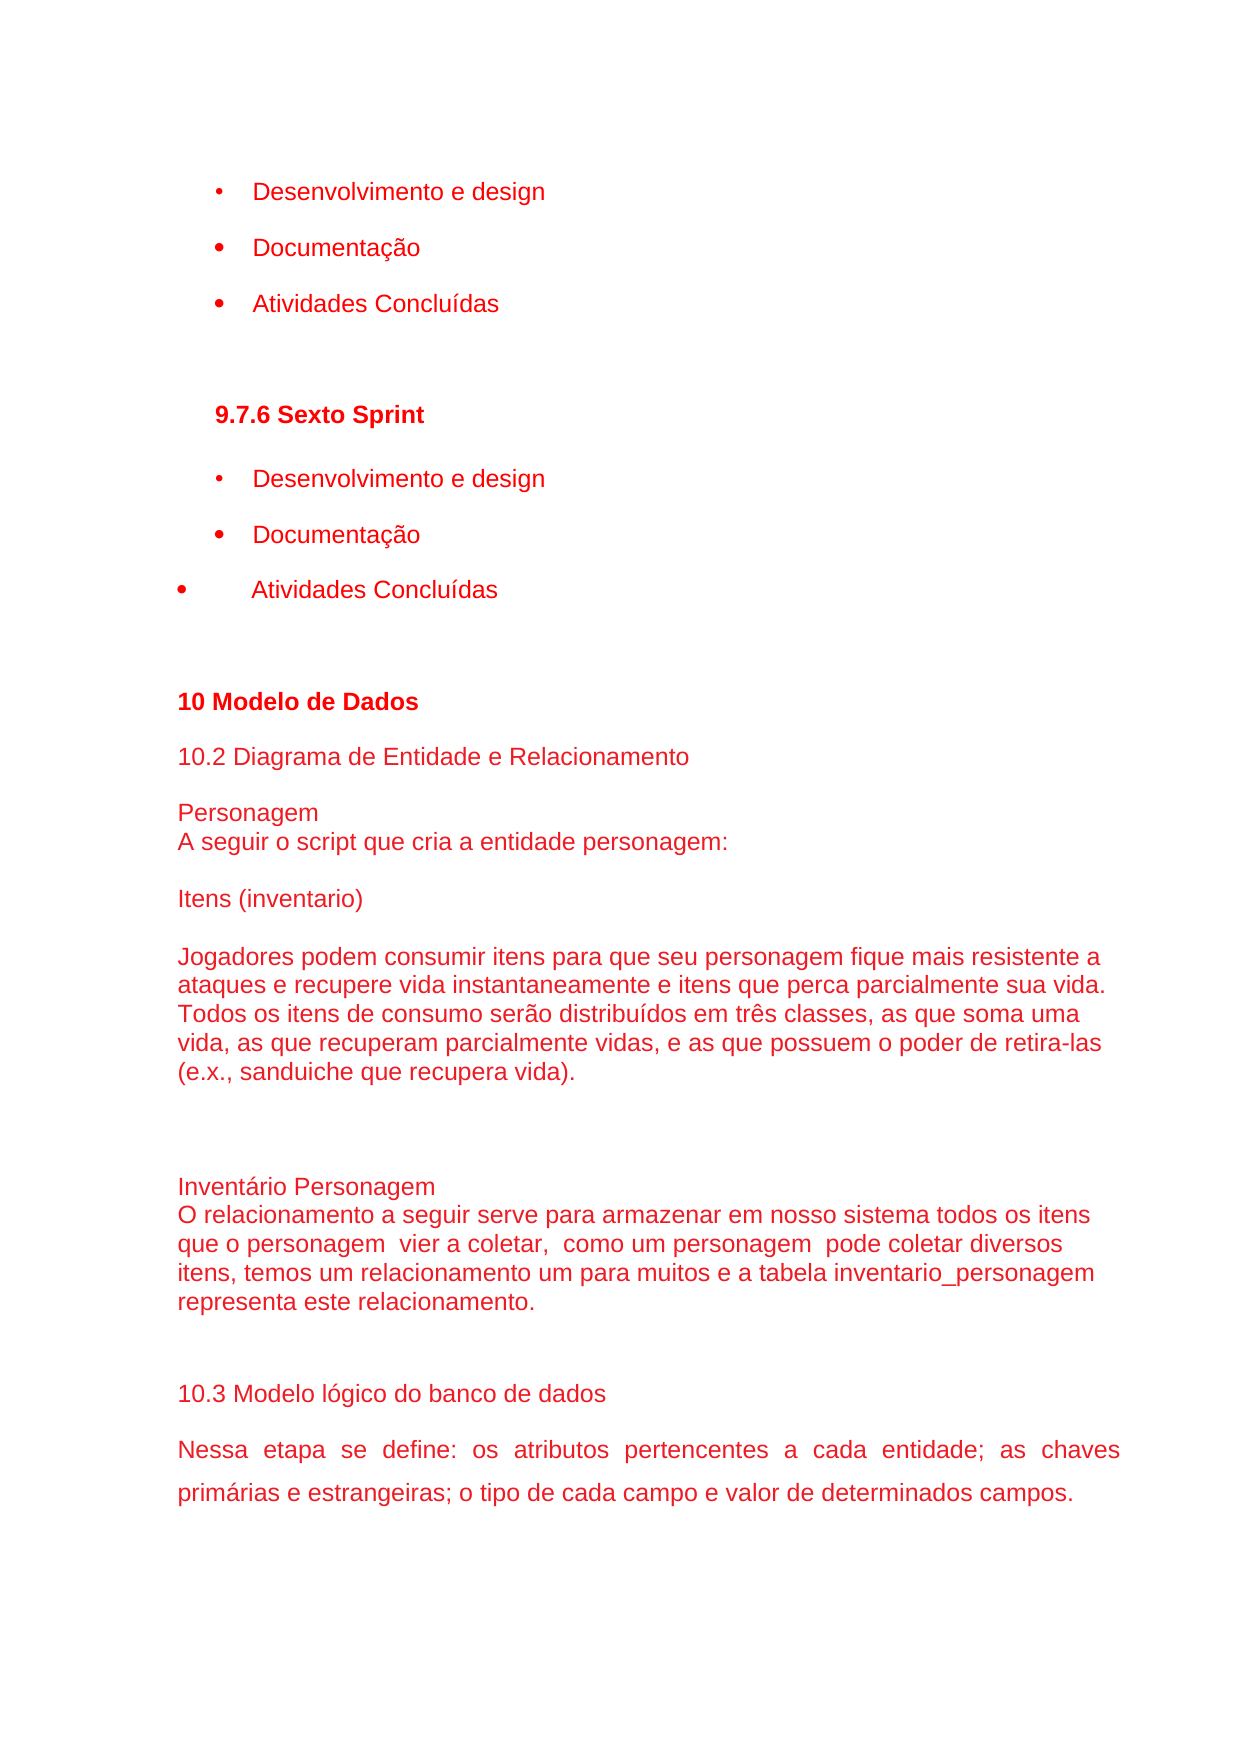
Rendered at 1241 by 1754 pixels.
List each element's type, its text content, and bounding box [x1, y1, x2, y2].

text Inventário Personagem [177, 1172, 1122, 1201]
text O relacionamento a seguir serve para armazenar em nosso sistema todos os itens que o personagem vier a coletar, como um personagem pode coletar diversos itens, temos um relacionamento um para muitos e a tabela inventario_personagem representa este relacionamento. [177, 1201, 1122, 1316]
subtitle Desenvolvimento e design [215, 177, 1122, 206]
list Atividades Concluídas [215, 289, 1122, 317]
text A seguir o script que cria a entidade personagem: [177, 827, 1122, 856]
list Atividades Concluídas [177, 575, 1122, 604]
text 9.7.6 Sexto Sprint [215, 400, 1122, 429]
text Itens (inventario) [177, 884, 1122, 913]
text Nessa etapa se define: os atributos pertencentes a cada entidade; as chaves primárias e estrangeiras; o tipo de cada campo e valor de determinados campos. [177, 1435, 1122, 1507]
subtitle 10.2 Diagrama de Entidade e Relacionamento [177, 742, 1122, 771]
list Documentação [215, 520, 1122, 548]
text Personagem [177, 798, 1122, 827]
subtitle Desenvolvimento e design [215, 464, 1122, 493]
subtitle 10 Modelo de Dados [177, 687, 1122, 716]
text Jogadores podem consumir itens para que seu personagem fique mais resistente a ataques e recupere vida instantaneamente e itens que perca parcialmente sua vida. Todos os itens de consumo serão distribuídos em três classes, as que soma uma vida, as que recuperam parcialmente vidas, e as que possuem o poder de retira-las (e.x., sanduiche que recupera vida). [177, 942, 1122, 1086]
list Documentação [215, 233, 1122, 262]
subtitle 10.3 Modelo lógico do banco de dados [177, 1379, 1122, 1408]
